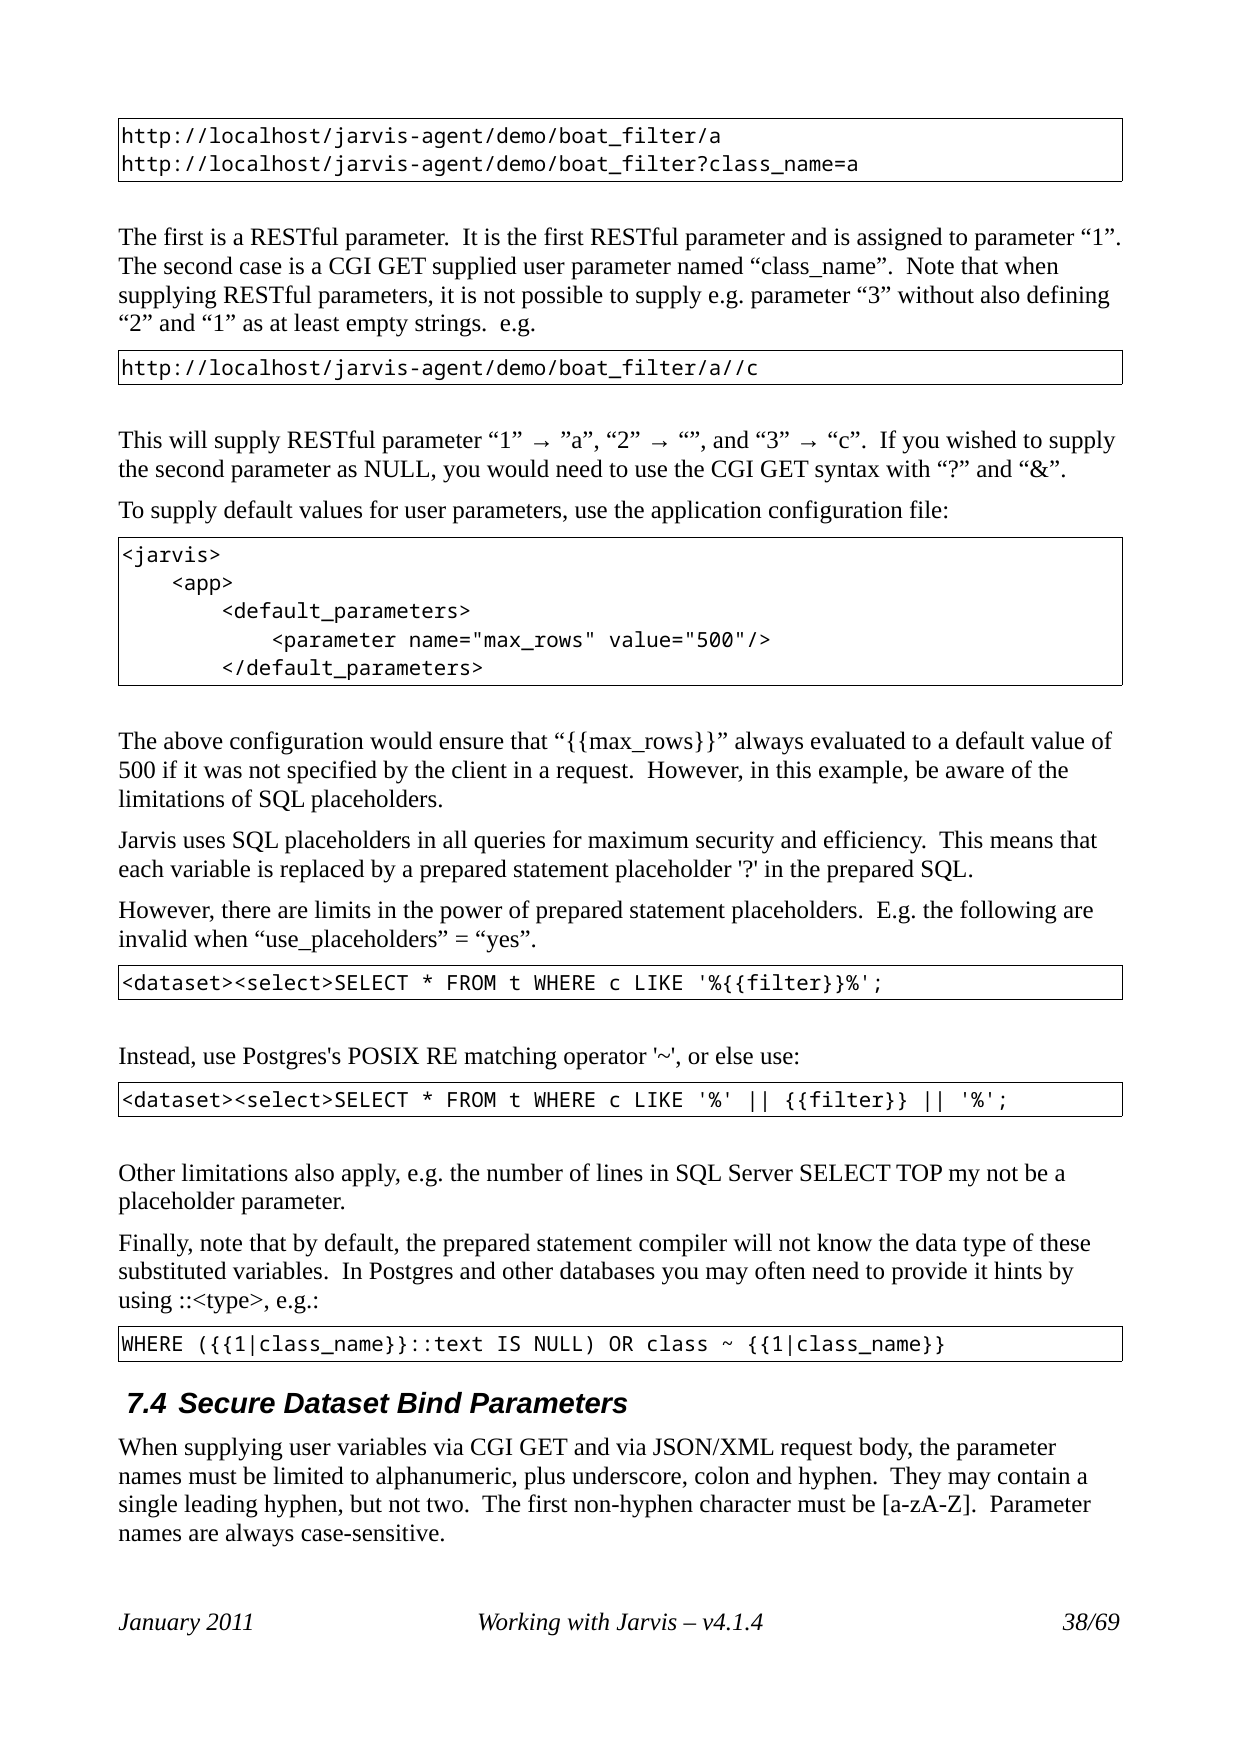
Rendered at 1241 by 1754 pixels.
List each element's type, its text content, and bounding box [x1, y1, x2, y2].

subtitle Secure Dataset Bind Parameters [118, 1386, 1122, 1419]
text Jarvis uses SQL placeholders in all queries for maximum security and efficiency. This means that each variable is replaced by a prepared statement placeholder '?' in the prepared SQL. [118, 825, 1122, 882]
text <app> [119, 565, 1122, 594]
text http://localhost/jarvis-agent/demo/boat_filter/a//c [119, 351, 1122, 384]
text Finally, note that by default, the prepared statement compiler will not know the data type of these substituted variables. In Postgres and other databases you may often need to provide it hints by using ::<type>, e.g.: [118, 1228, 1122, 1314]
text Instead, use Postgres's POSIX RE matching operator '~', or else use: [118, 1041, 1122, 1069]
text WHERE ({{1|class_name}}::text IS NULL) OR class ~ {{1|class_name}} [119, 1327, 1122, 1361]
text </default_parameters> [119, 651, 1122, 685]
text The above configuration would ensure that “{{max_rows}}” always evaluated to a default value of 500 if it was not specified by the client in a request. However, in this example, be aware of the limitations of SQL placeholders. [118, 726, 1122, 812]
text This will supply RESTful parameter “1” → ”a”, “2” → “”, and “3” → “c”. If you wished to supply the second parameter as NULL, you would need to use the CGI GET syntax with “?” and “&”. [118, 426, 1122, 483]
text <jarvis> [119, 538, 1122, 565]
text <dataset><select>SELECT * FROM t WHERE c LIKE '%{{filter}}%'; [119, 966, 1122, 999]
text To supply default values for user parameters, use the application configuration file: [118, 496, 1122, 524]
text http://localhost/jarvis-agent/demo/boat_filter?class_name=a [119, 147, 1122, 181]
text <default_parameters> [119, 594, 1122, 622]
text http://localhost/jarvis-agent/demo/boat_filter/a [119, 119, 1122, 147]
text However, there are limits in the power of prepared statement placeholders. E.g. the following are invalid when “use_placeholders” = “yes”. [118, 895, 1122, 952]
text When supplying user variables via CGI GET and via JSON/XML request body, the parameter names must be limited to alphanumeric, plus underscore, colon and hyphen. They may contain a single leading hyphen, but not two. The first non-hyphen character must be [a-zA-Z]. Parameter names are always case-sensitive. [118, 1432, 1122, 1547]
text Other limitations also apply, e.g. the number of lines in SQL Server SELECT TOP my not be a placeholder parameter. [118, 1158, 1122, 1215]
text The first is a RESTful parameter. It is the first RESTful parameter and is assigned to parameter “1”. The second case is a CGI GET supplied user parameter named “class_name”. Note that when supplying RESTful parameters, it is not possible to supply e.g. parameter “3” without also defining “2” and “1” as at least empty strings. e.g. [118, 222, 1122, 337]
text <dataset><select>SELECT * FROM t WHERE c LIKE '%' || {{filter}} || '%'; [119, 1083, 1122, 1116]
text <parameter name="max_rows" value="500"/> [119, 622, 1122, 651]
